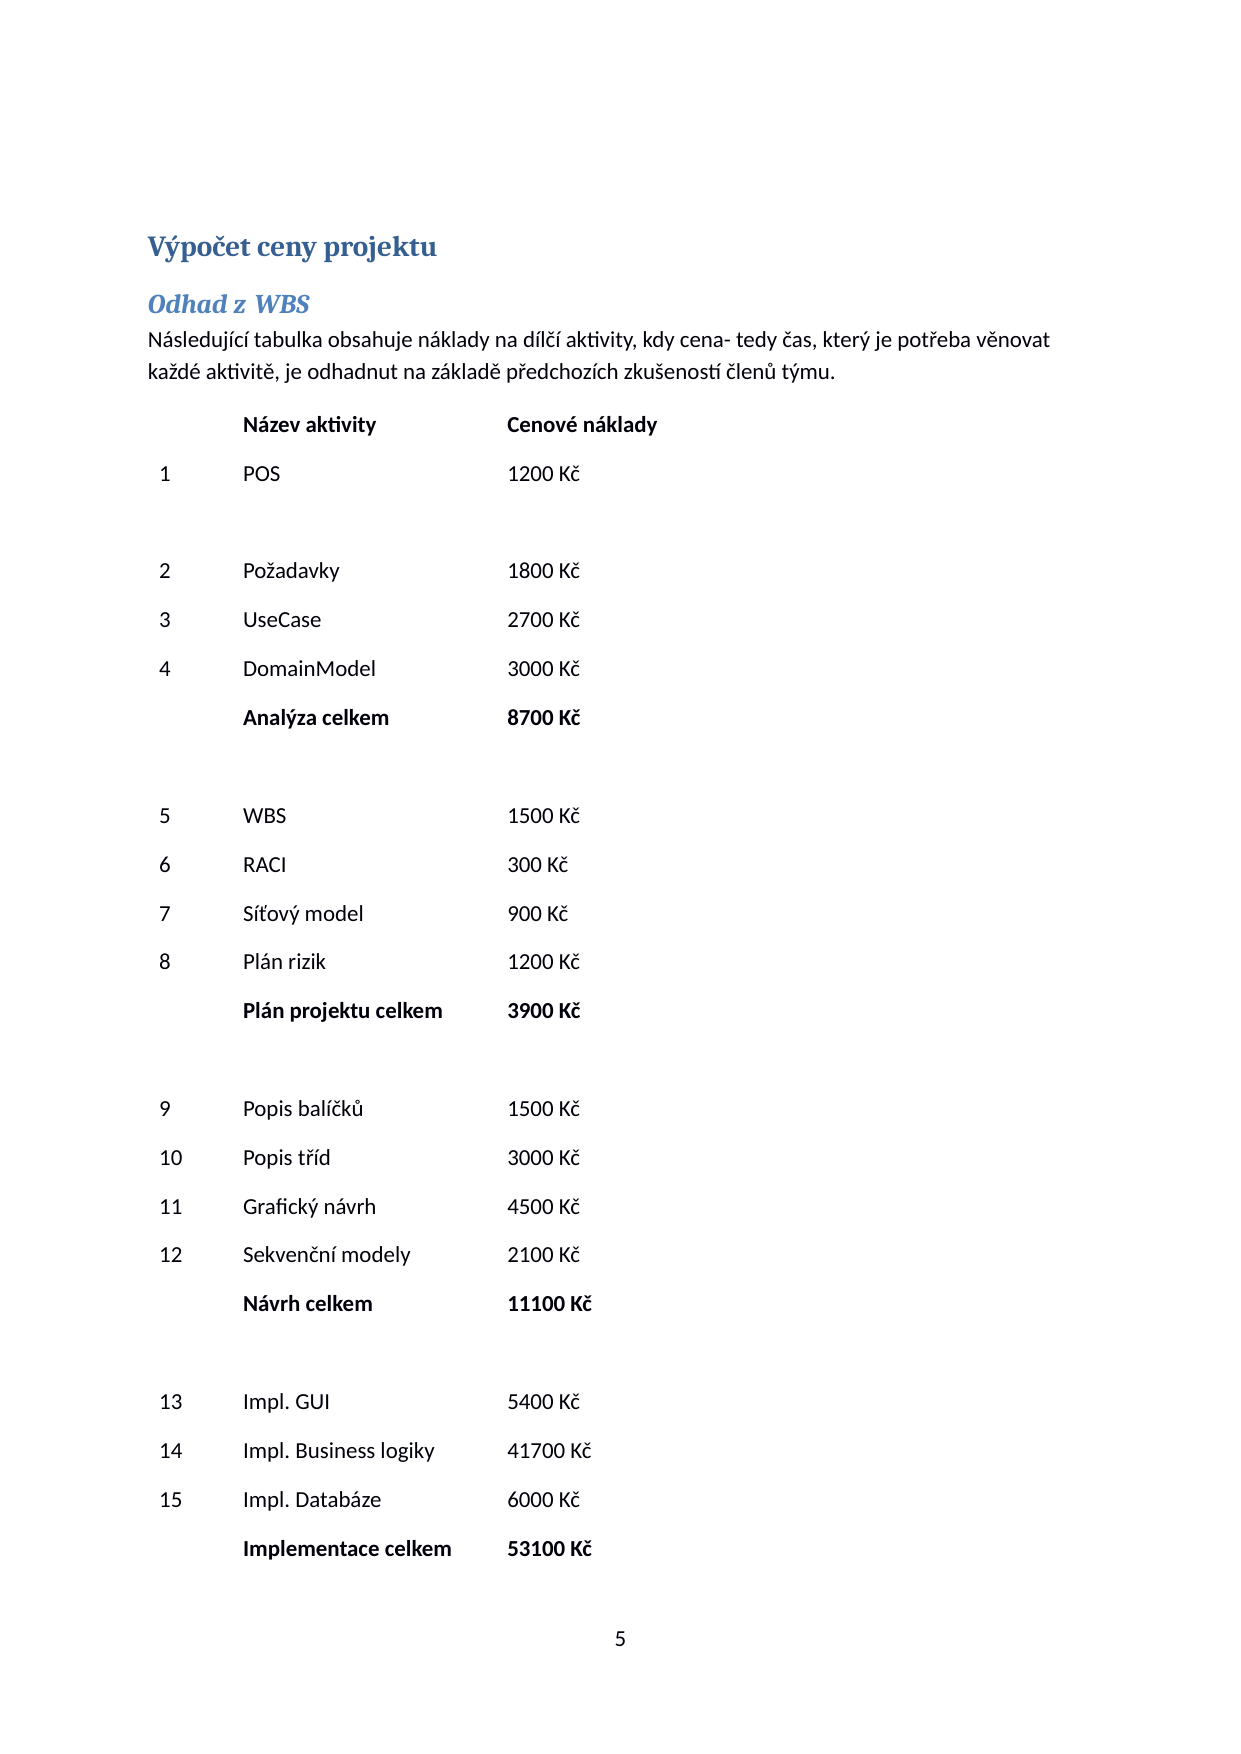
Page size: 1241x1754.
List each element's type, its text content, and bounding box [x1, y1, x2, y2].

table_cell [232, 752, 496, 801]
table_cell UseCase [232, 606, 496, 654]
table_cell [148, 1290, 232, 1338]
table_cell Plán projektu celkem [232, 996, 496, 1045]
table_cell 12 [148, 1241, 232, 1289]
table_cell Sekvenční modely [232, 1241, 496, 1289]
table_cell 53100 Kč [496, 1534, 760, 1583]
table_cell Plán rizik [232, 948, 496, 996]
table_cell Návrh celkem [232, 1290, 496, 1338]
table_cell 11100 Kč [496, 1290, 760, 1338]
table_cell 4500 Kč [496, 1192, 760, 1241]
table_cell [232, 1045, 496, 1094]
table_cell Grafický návrh [232, 1192, 496, 1241]
table_cell Popis balíčků [232, 1094, 496, 1143]
table_cell 1 [148, 459, 232, 508]
table_cell Analýza celkem [232, 703, 496, 752]
subtitle Odhad z WBS [148, 289, 1093, 320]
table_cell [496, 752, 760, 801]
table_cell Požadavky [232, 557, 496, 606]
table_cell 5400 Kč [496, 1387, 760, 1436]
table_cell 1800 Kč [496, 557, 760, 606]
table_cell 5 [148, 801, 232, 850]
table_cell 1200 Kč [496, 948, 760, 996]
table_cell [148, 1534, 232, 1583]
table_cell 41700 Kč [496, 1436, 760, 1485]
table_cell 3 [148, 606, 232, 654]
table_cell 4 [148, 654, 232, 703]
table_cell 15 [148, 1485, 232, 1534]
table_cell [148, 1338, 232, 1387]
table_cell 1500 Kč [496, 1094, 760, 1143]
table_cell [148, 996, 232, 1045]
table_cell 300 Kč [496, 850, 760, 899]
table_cell [232, 1338, 496, 1387]
table_cell 8700 Kč [496, 703, 760, 752]
table_cell Impl. GUI [232, 1387, 496, 1436]
table_cell 10 [148, 1143, 232, 1192]
table_cell 1500 Kč [496, 801, 760, 850]
table_cell 2 [148, 557, 232, 606]
table_cell 9 [148, 1094, 232, 1143]
table_cell 7 [148, 899, 232, 947]
subtitle Výpočet ceny projektu [148, 230, 1093, 263]
table_cell Implementace celkem [232, 1534, 496, 1583]
table_cell Impl. Business logiky [232, 1436, 496, 1485]
table_cell [148, 508, 232, 557]
table_cell [496, 1338, 760, 1387]
table_cell 3900 Kč [496, 996, 760, 1045]
table_cell 3000 Kč [496, 654, 760, 703]
table_cell 3000 Kč [496, 1143, 760, 1192]
table_cell 6 [148, 850, 232, 899]
table_cell DomainModel [232, 654, 496, 703]
text Následující tabulka obsahuje náklady na dílčí aktivity, kdy cena- tedy čas, který je potřeba věnovat každé aktivitě, je odhadnut na základě předchozích zkušeností členů týmu. [148, 325, 1093, 385]
table_cell [496, 1045, 760, 1094]
table_cell 6000 Kč [496, 1485, 760, 1534]
table_cell RACI [232, 850, 496, 899]
table_cell 2700 Kč [496, 606, 760, 654]
table_cell 14 [148, 1436, 232, 1485]
table_cell [232, 508, 496, 557]
table_cell 13 [148, 1387, 232, 1436]
table_cell Síťový model [232, 899, 496, 947]
table_header Cenové náklady [496, 410, 760, 459]
table_cell Popis tříd [232, 1143, 496, 1192]
table_cell WBS [232, 801, 496, 850]
table_cell [148, 752, 232, 801]
table_cell [148, 1045, 232, 1094]
table_cell Impl. Databáze [232, 1485, 496, 1534]
table_cell 11 [148, 1192, 232, 1241]
table_cell 8 [148, 948, 232, 996]
table_cell POS [232, 459, 496, 508]
table_cell 2100 Kč [496, 1241, 760, 1289]
table_cell [496, 508, 760, 557]
table_header Název aktivity [232, 410, 496, 459]
table_cell [148, 703, 232, 752]
table_cell 900 Kč [496, 899, 760, 947]
table_cell 1200 Kč [496, 459, 760, 508]
table_header [148, 410, 232, 459]
